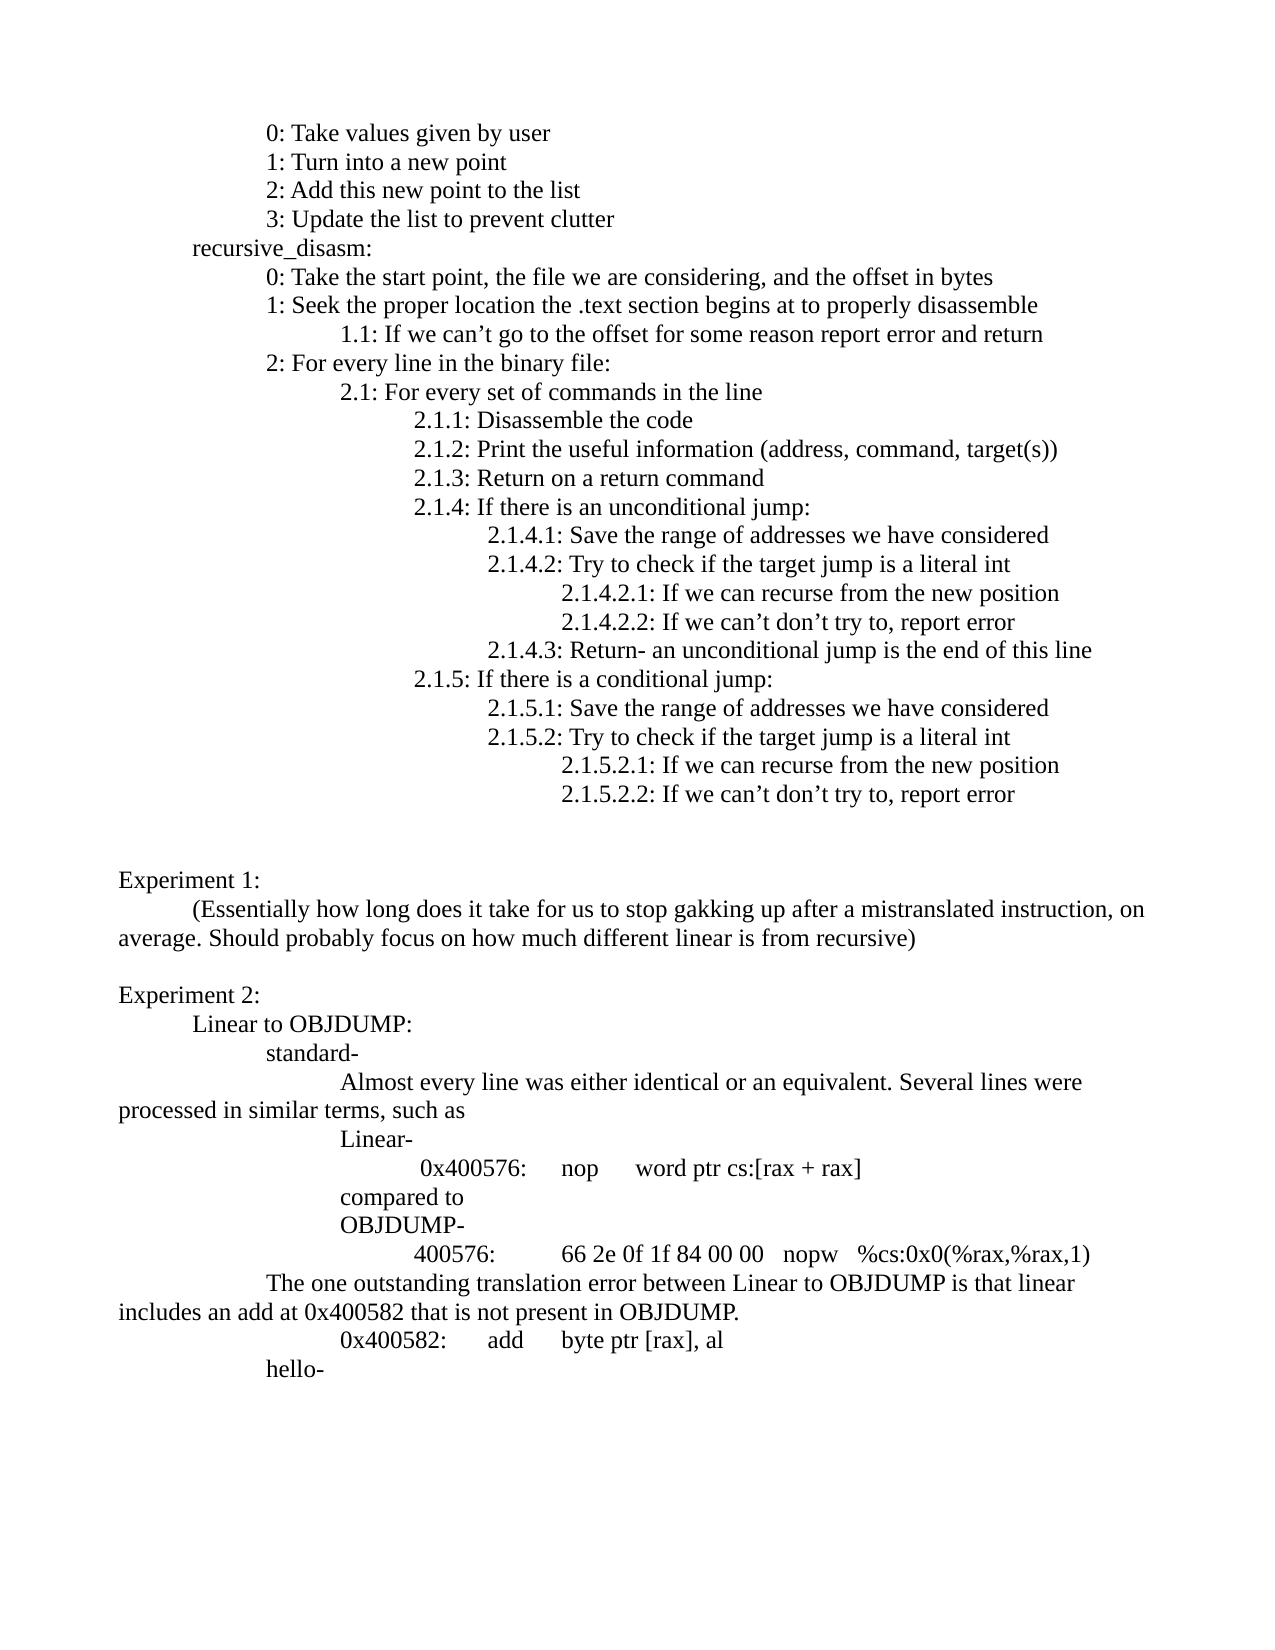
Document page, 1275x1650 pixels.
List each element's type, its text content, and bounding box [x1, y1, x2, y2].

text hello- [118, 1354, 1157, 1383]
text 1.1: If we can’t go to the offset for some reason report error and return [118, 319, 1157, 348]
text compared to [118, 1182, 1157, 1211]
text 2: For every line in the binary file: [118, 348, 1157, 377]
text (Essentially how long does it take for us to stop gakking up after a mistranslated instruction, on average. Should probably focus on how much different linear is from recursive) [118, 894, 1157, 952]
text The one outstanding translation error between Linear to OBJDUMP is that linear includes an add at 0x400582 that is not present in OBJDUMP. [118, 1268, 1157, 1326]
text Linear- [118, 1124, 1157, 1153]
text standard- [118, 1038, 1157, 1067]
text Experiment 2: [118, 981, 1157, 1009]
text 2: Add this new point to the list [118, 176, 1157, 204]
text 2.1.4: If there is an unconditional jump: [118, 492, 1157, 521]
text 2.1.4.3: Return- an unconditional jump is the end of this line [118, 636, 1157, 664]
text 2.1.4.2: Try to check if the target jump is a literal int [118, 549, 1157, 578]
text 0x400576: nop word ptr cs:[rax + rax] [118, 1153, 1157, 1182]
text 2.1.5.2: Try to check if the target jump is a literal int [118, 722, 1157, 751]
text 2.1.1: Disassemble the code [118, 406, 1157, 434]
text 2.1: For every set of commands in the line [118, 377, 1157, 406]
text Linear to OBJDUMP: [118, 1009, 1157, 1038]
text Experiment 1: [118, 866, 1157, 894]
text 1: Turn into a new point [118, 147, 1157, 176]
text Almost every line was either identical or an equivalent. Several lines were processed in similar terms, such as [118, 1067, 1157, 1124]
text 2.1.4.1: Save the range of addresses we have considered [118, 521, 1157, 549]
text 400576: 66 2e 0f 1f 84 00 00 nopw %cs:0x0(%rax,%rax,1) [118, 1239, 1157, 1268]
text 2.1.2: Print the useful information (address, command, target(s)) [118, 434, 1157, 463]
text 0: Take values given by user [118, 118, 1157, 147]
text 2.1.3: Return on a return command [118, 463, 1157, 492]
text 2.1.5.2.1: If we can recurse from the new position [118, 751, 1157, 779]
text recursive_disasm: [118, 233, 1157, 262]
text 0: Take the start point, the file we are considering, and the offset in bytes [118, 262, 1157, 291]
text OBJDUMP- [118, 1211, 1157, 1239]
text 1: Seek the proper location the .text section begins at to properly disassemble [118, 291, 1157, 319]
text 2.1.4.2.2: If we can’t don’t try to, report error [118, 607, 1157, 636]
text 2.1.5: If there is a conditional jump: [118, 664, 1157, 693]
text 3: Update the list to prevent clutter [118, 204, 1157, 233]
text 0x400582: add byte ptr [rax], al [118, 1326, 1157, 1354]
text 2.1.5.2.2: If we can’t don’t try to, report error [118, 779, 1157, 808]
text 2.1.5.1: Save the range of addresses we have considered [118, 693, 1157, 722]
text 2.1.4.2.1: If we can recurse from the new position [118, 578, 1157, 607]
